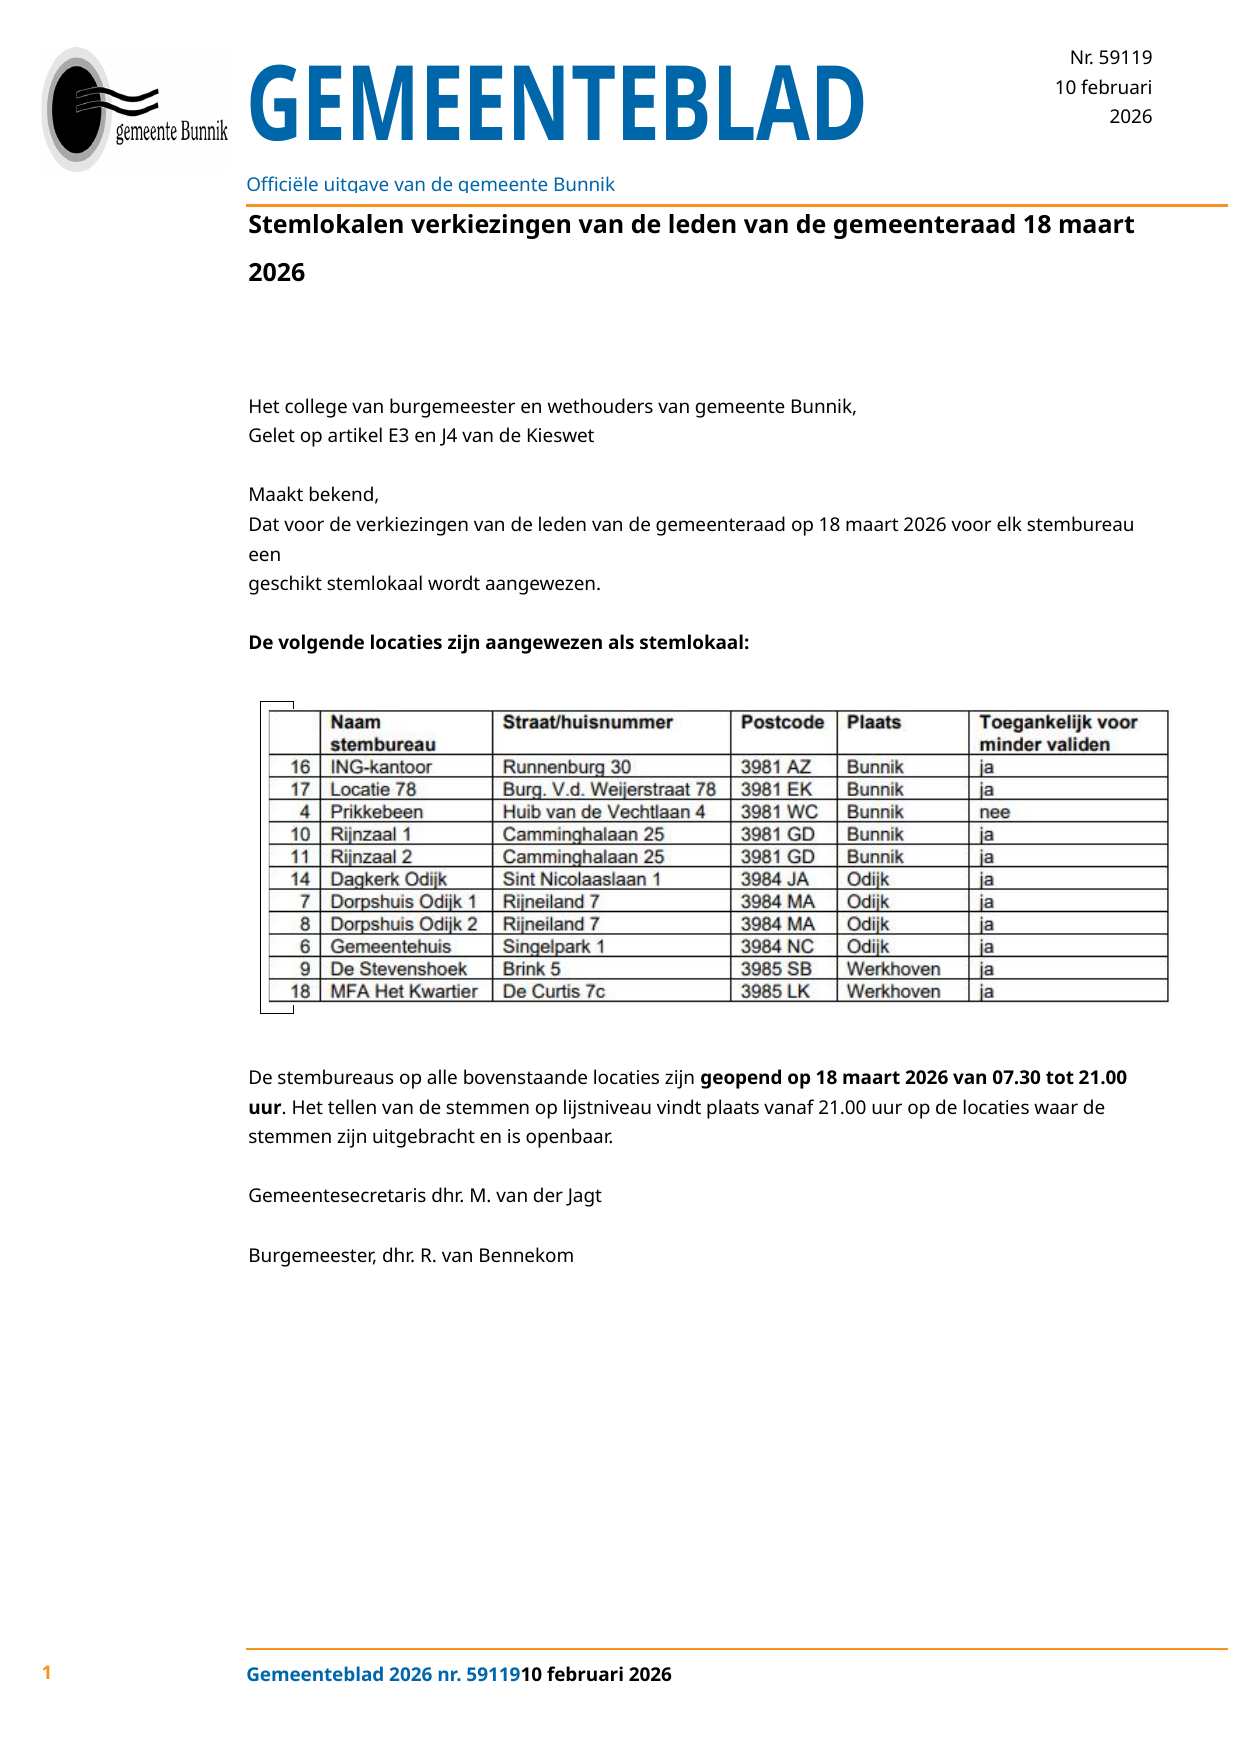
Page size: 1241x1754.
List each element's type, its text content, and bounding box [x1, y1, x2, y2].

picture [268, 709, 1173, 1005]
picture [41, 47, 231, 172]
text Burgemeester, dhr. R. van Bennekom [248, 1242, 1152, 1268]
text Het college van burgemeester en wethouders van gemeente Bunnik, [248, 393, 1152, 419]
text Maakt bekend, [248, 482, 1152, 507]
text Stemlokalen verkiezingen van de leden van de gemeenteraad 18 maart 2026 [248, 207, 1152, 288]
text Gemeentesecretaris dhr. M. van der Jagt [248, 1183, 1152, 1208]
text De stembureaus op alle bovenstaande locaties zijn geopend op 18 maart 2026 van 07.30 tot 21.00 uur. Het tellen van de stemmen op lijstniveau vindt plaats vanaf 21.00 uur op de locaties waar de stemmen zijn uitgebracht en is openbaar. [248, 1064, 1152, 1149]
text Gelet op artikel E3 en J4 van de Kieswet [248, 422, 1152, 448]
text De volgende locaties zijn aangewezen als stemlokaal: [248, 629, 1152, 655]
text geschikt stemlokaal wordt aangewezen. [248, 570, 1152, 596]
text Dat voor de verkiezingen van de leden van de gemeenteraad op 18 maart 2026 voor elk stembureau een [248, 511, 1152, 567]
